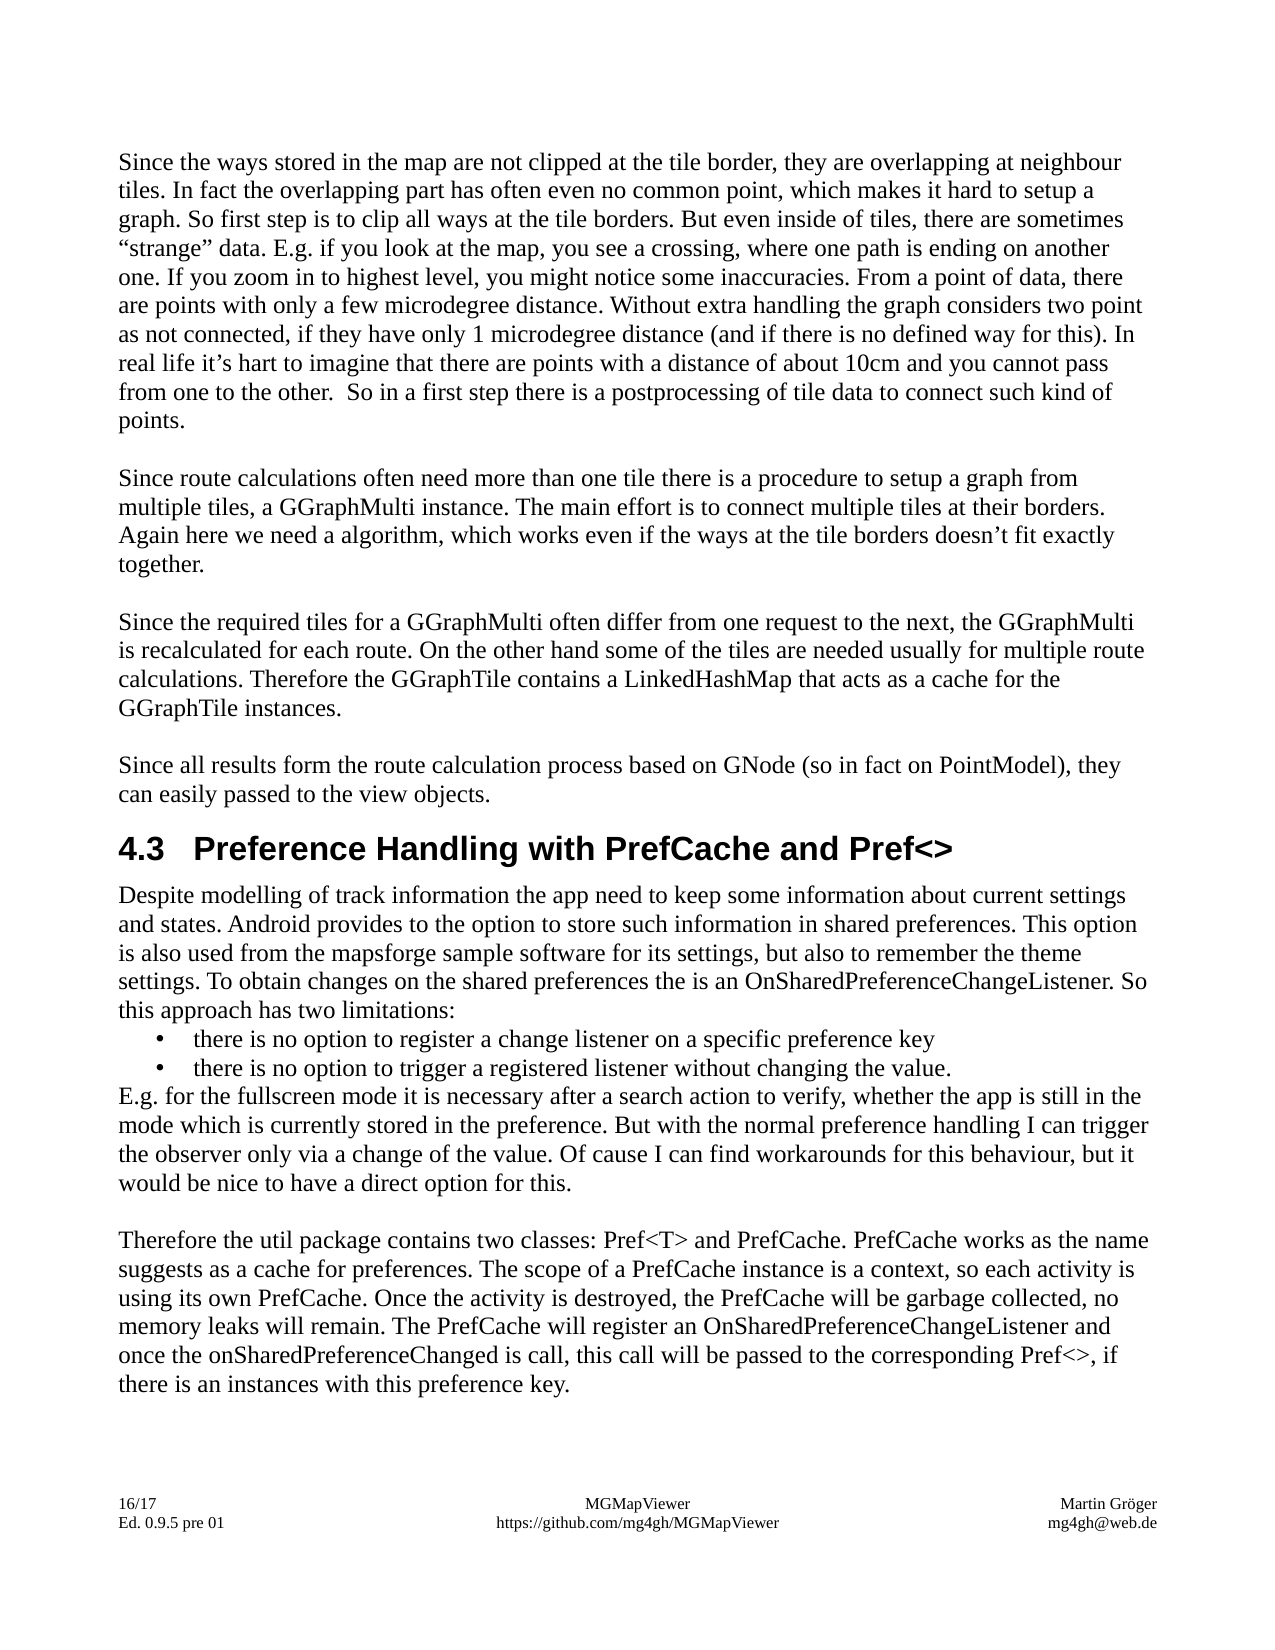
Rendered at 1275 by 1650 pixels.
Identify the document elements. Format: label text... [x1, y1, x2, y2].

text Since all results form the route calculation process based on GNode (so in fact on PointModel), they can easily passed to the view objects. [118, 751, 1157, 808]
text Since route calculations often need more than one tile there is a procedure to setup a graph from multiple tiles, a GGraphMulti instance. The main effort is to connect multiple tiles at their borders. Again here we need a algorithm, which works even if the ways at the tile borders doesn’t fit exactly together. [118, 463, 1157, 578]
text Since the ways stored in the map are not clipped at the tile border, they are overlapping at neighbour tiles. In fact the overlapping part has often even no common point, which makes it hard to setup a graph. So first step is to clip all ways at the tile borders. But even inside of tiles, there are sometimes “strange” data. E.g. if you look at the map, you see a crossing, where one path is ending on another one. If you zoom in to highest level, you might notice some inaccuracies. From a point of data, there are points with only a few microdegree distance. Without extra handling the graph considers two point as not connected, if they have only 1 microdegree distance (and if there is no defined way for this). In real life it’s hart to imagine that there are points with a distance of about 10cm and you cannot pass from one to the other. So in a first step there is a postprocessing of tile data to connect such kind of points. [118, 147, 1157, 434]
list there is no option to trigger a registered listener without changing the value. [156, 1053, 1157, 1081]
text E.g. for the fullscreen mode it is necessary after a search action to verify, whether the app is still in the mode which is currently stored in the preference. But with the normal preference handling I can trigger the observer only via a change of the value. Of cause I can find workarounds for this behaviour, but it would be nice to have a direct option for this. [118, 1081, 1157, 1196]
text Since the required tiles for a GGraphMulti often differ from one request to the next, the GGraphMulti is recalculated for each route. On the other hand some of the tiles are needed usually for multiple route calculations. Therefore the GGraphTile contains a LinkedHashMap that acts as a cache for the GGraphTile instances. [118, 607, 1157, 722]
list there is no option to register a change listener on a specific preference key [156, 1024, 1157, 1053]
text Therefore the util package contains two classes: Pref<T> and PrefCache. PrefCache works as the name suggests as a cache for preferences. The scope of a PrefCache instance is a context, so each activity is using its own PrefCache. Once the activity is destroyed, the PrefCache will be garbage collected, no memory leaks will remain. The PrefCache will register an OnSharedPreferenceChangeListener and once the onSharedPreferenceChanged is call, this call will be passed to the corresponding Pref<>, if there is an instances with this preference key. [118, 1225, 1157, 1398]
text Despite modelling of track information the app need to keep some information about current settings and states. Android provides to the option to store such information in shared preferences. This option is also used from the mapsforge sample software for its settings, but also to remember the theme settings. To obtain changes on the shared preferences the is an OnSharedPreferenceChangeListener. So this approach has two limitations: [118, 880, 1157, 1024]
subtitle Preference Handling with PrefCache and Pref<> [118, 829, 1157, 868]
